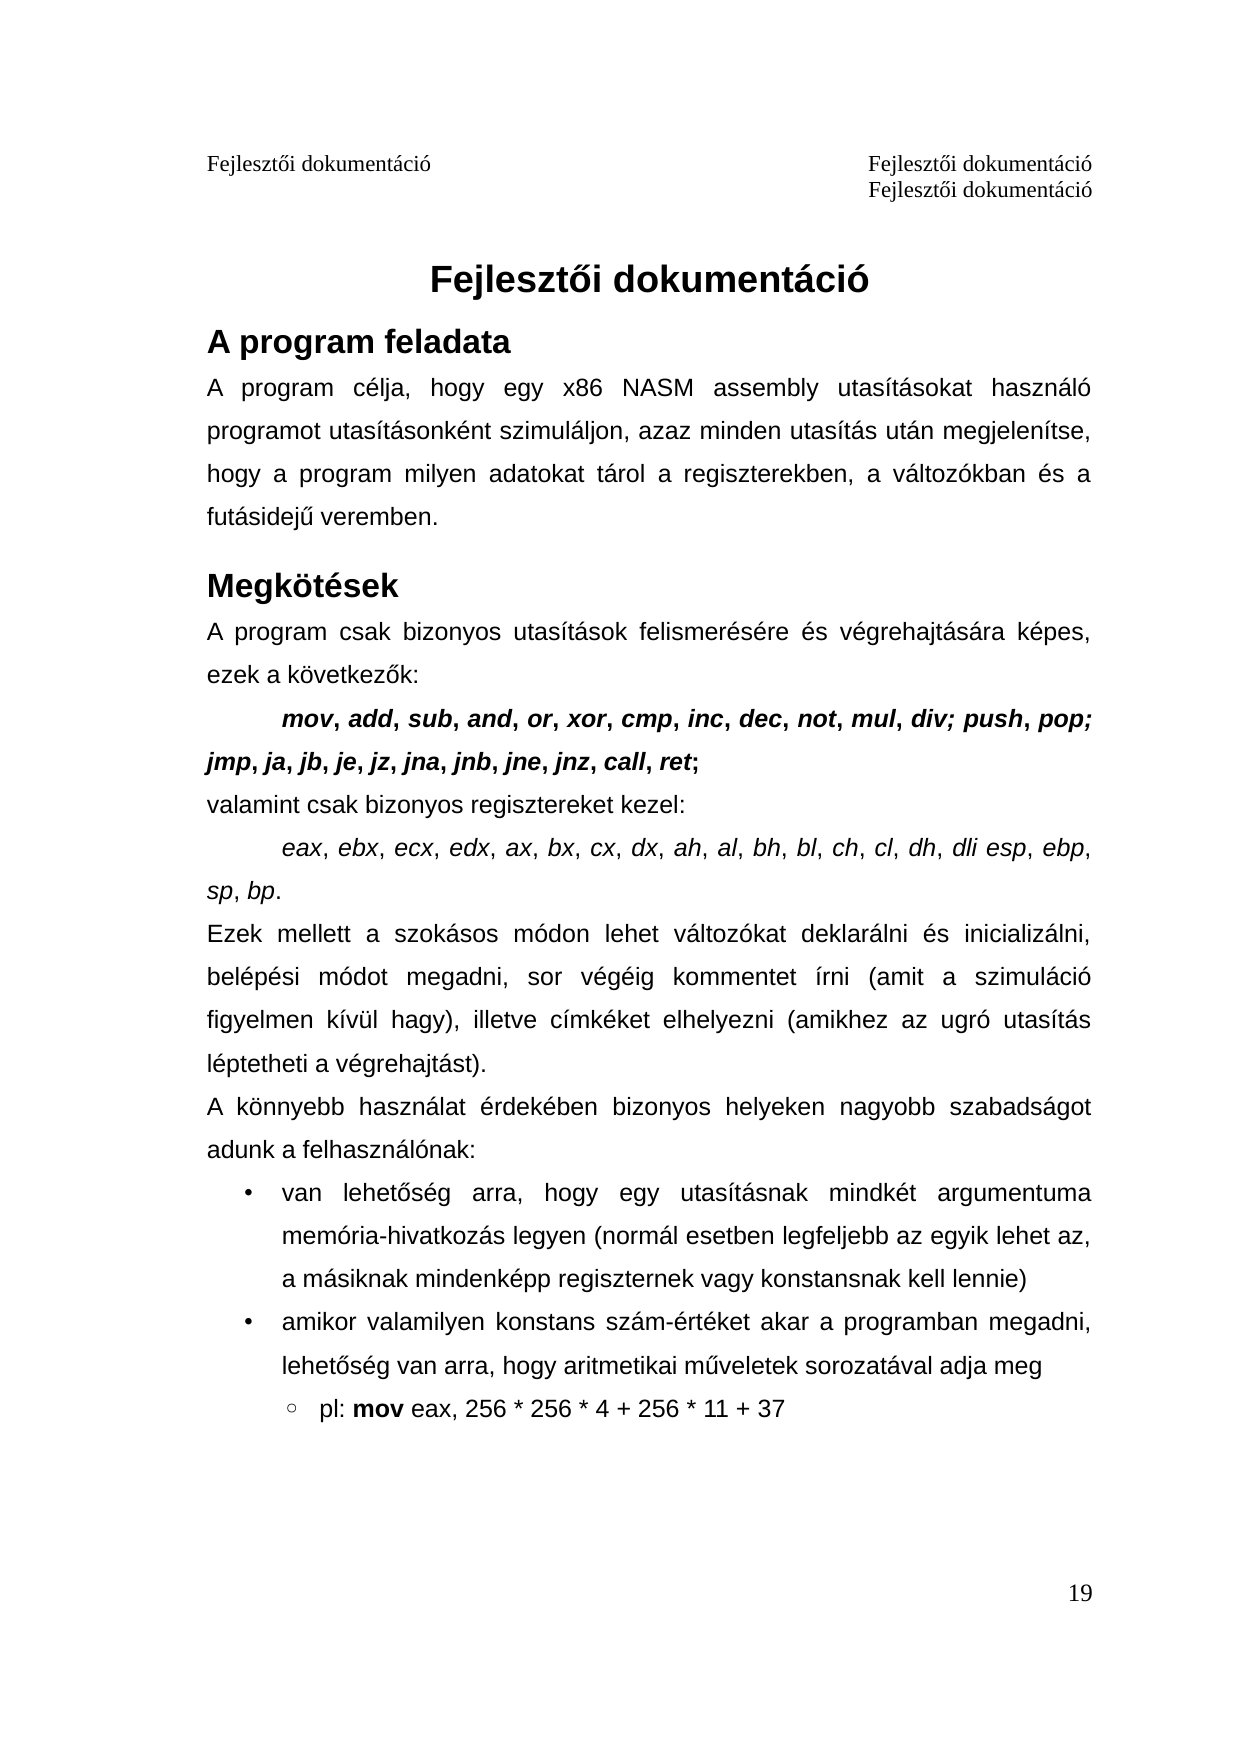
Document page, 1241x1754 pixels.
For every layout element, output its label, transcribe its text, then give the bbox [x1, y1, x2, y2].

subtitle Fejlesztői dokumentáció [207, 257, 1093, 301]
list pl: mov eax, 256 * 256 * 4 + 256 * 11 + 37 [282, 1394, 1093, 1423]
subtitle Megkötések [207, 566, 1093, 605]
list van lehetőség arra, hogy egy utasításnak mindkét argumentuma memória-hivatkozás legyen (normál esetben legfeljebb az egyik lehet az, a másiknak mindenképp regiszternek vagy konstansnak kell lennie) [244, 1178, 1093, 1293]
text Ezek mellett a szokásos módon lehet változókat deklarálni és inicializálni, belépési módot megadni, sor végéig kommentet írni (amit a szimuláció figyelmen kívül hagy), illetve címkéket elhelyezni (amikhez az ugró utasítás léptetheti a végrehajtást). [207, 919, 1093, 1077]
subtitle A program feladata [207, 322, 1093, 360]
text A könnyebb használat érdekében bizonyos helyeken nagyobb szabadságot adunk a felhasználónak: [207, 1092, 1093, 1163]
text A program célja, hogy egy x86 NASM assembly utasításokat használó programot utasításonként szimuláljon, azaz minden utasítás után megjelenítse, hogy a program milyen adatokat tárol a regiszterekben, a változókban és a futásidejű veremben. [207, 373, 1093, 531]
text eax, ebx, ecx, edx, ax, bx, cx, dx, ah, al, bh, bl, ch, cl, dh, dli esp, ebp, sp, bp. [207, 833, 1093, 905]
text valamint csak bizonyos regisztereket kezel: [207, 790, 1093, 818]
text mov, add, sub, and, or, xor, cmp, inc, dec, not, mul, div; push, pop; jmp, ja, jb, je, jz, jna, jnb, jne, jnz, call, ret; [207, 703, 1093, 775]
text A program csak bizonyos utasítások felismerésére és végrehajtására képes, ezek a következők: [207, 617, 1093, 689]
list amikor valamilyen konstans szám-értéket akar a programban megadni, lehetőség van arra, hogy aritmetikai műveletek sorozatával adja meg [244, 1307, 1093, 1379]
